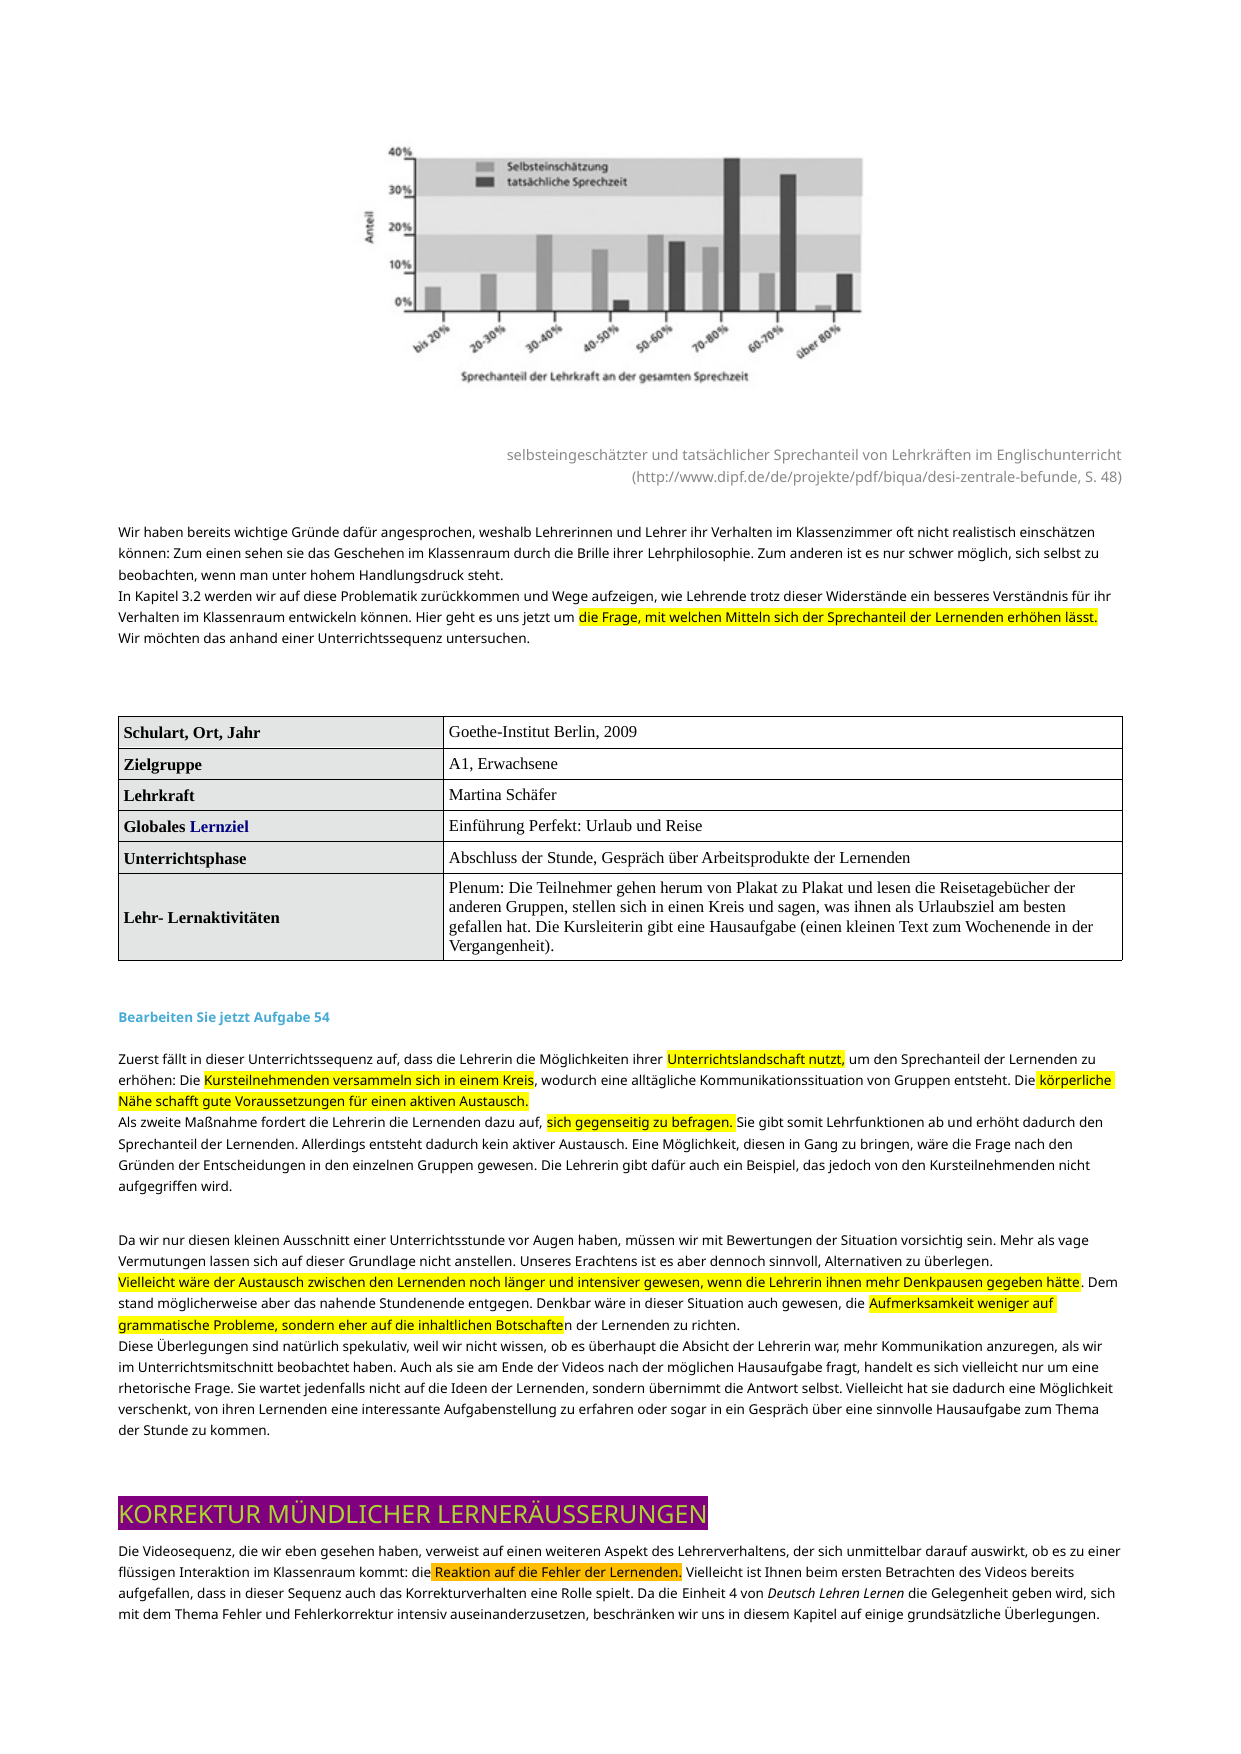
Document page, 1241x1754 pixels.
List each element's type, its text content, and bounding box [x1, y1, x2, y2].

text (http://www.dipf.de/de/projekte/pdf/biqua/desi-zentrale-befunde, S. 48) [118, 467, 1122, 487]
text Wir haben bereits wichtige Gründe dafür angesprochen, weshalb Lehrerinnen und Lehrer ihr Verhalten im Klassenzimmer oft nicht realistisch einschätzen können: Zum einen sehen sie das Geschehen im Klassenraum durch die Brille ihrer Lehrphilosophie. Zum anderen ist es nur schwer möglich, sich selbst zu beobachten, wenn man unter hohem Handlungsdruck steht. [118, 523, 1122, 584]
text Da wir nur diesen kleinen Ausschnitt einer Unterrichtsstunde vor Augen haben, müssen wir mit Bewertungen der Situation vorsichtig sein. Mehr als vage Vermutungen lassen sich auf dieser Grundlage nicht anstellen. Unseres Erachtens ist es aber dennoch sinnvoll, Alternativen zu überlegen. [118, 1231, 1122, 1271]
table_cell Lehr- Lernaktivitäten [119, 874, 443, 960]
text Bearbeiten Sie jetzt Aufgabe 54 [118, 1008, 1122, 1026]
table_cell Plenum: Die Teilnehmer gehen herum von Plakat zu Plakat und lesen die Reisetagebücher der anderen Gruppen, stellen sich in einen Kreis und sagen, was ihnen als Urlaubsziel am besten gefallen hat. Die Kursleiterin gibt eine Hausaufgabe (einen kleinen Text zum Wochenende in der Vergangenheit). [444, 874, 1122, 960]
table_cell Martina Schäfer [444, 780, 1122, 810]
text Als zweite Maßnahme fordert die Lehrerin die Lernenden dazu auf, sich gegenseitig zu befragen. Sie gibt somit Lehrfunktionen ab und erhöht dadurch den Sprechanteil der Lernenden. Allerdings entsteht dadurch kein aktiver Austausch. Eine Möglichkeit, diesen in Gang zu bringen, wäre die Frage nach den Gründen der Entscheidungen in den einzelnen Gruppen gewesen. Die Lehrerin gibt dafür auch ein Beispiel, das jedoch von den Kursteilnehmenden nicht aufgegriffen wird. [118, 1113, 1122, 1195]
text Diese Überlegungen sind natürlich spekulativ, weil wir nicht wissen, ob es überhaupt die Absicht der Lehrerin war, mehr Kommunikation anzuregen, als wir im Unterrichtsmitschnitt beobachtet haben. Auch als sie am Ende der Videos nach der möglichen Hausaufgabe fragt, handelt es sich vielleicht nur um eine rhetorische Frage. Sie wartet jedenfalls nicht auf die Ideen der Lernenden, sondern übernimmt die Antwort selbst. Vielleicht hat sie dadurch eine Möglichkeit verschenkt, von ihren Lernenden eine interessante Aufgabenstellung zu erfahren oder sogar in ein Gespräch über eine sinnvolle Hausaufgabe zum Thema der Stunde zu kommen. [118, 1337, 1122, 1440]
text Zuerst fällt in dieser Unterrichtssequenz auf, dass die Lehrerin die Möglichkeiten ihrer Unterrichtslandschaft nutzt, um den Sprechanteil der Lernenden zu erhöhen: Die Kursteilnehmenden versammeln sich in einem Kreis, wodurch eine alltägliche Kommunikationssituation von Gruppen entsteht. Die körperliche Nähe schafft gute Voraussetzungen für einen aktiven Austausch. [118, 1050, 1122, 1111]
table_cell A1, Erwachsene [444, 749, 1122, 779]
table_cell Abschluss der Stunde, Gespräch über Arbeitsprodukte der Lernenden [444, 842, 1122, 873]
table_cell Unterrichtsphase [119, 842, 443, 873]
subtitle KORREKTUR MÜNDLICHER LERNERÄUSSERUNGEN [118, 1496, 1122, 1530]
table_header Goethe-Institut Berlin, 2009 [444, 717, 1122, 747]
text Vielleicht wäre der Austausch zwischen den Lernenden noch länger und intensiver gewesen, wenn die Lehrerin ihnen mehr Denkpausen gegeben hätte. Dem stand möglicherweise aber das nahende Stundenende entgegen. Denkbar wäre in dieser Situation auch gewesen, die Aufmerksamkeit weniger auf grammatische Probleme, sondern eher auf die inhaltlichen Botschaften der Lernenden zu richten. [118, 1273, 1122, 1334]
text Die Videosequenz, die wir eben gesehen haben, verweist auf einen weiteren Aspekt des Lehrerverhaltens, der sich unmittelbar darauf auswirkt, ob es zu einer flüssigen Interaktion im Klassenraum kommt: die Reaktion auf die Fehler der Lernenden. Vielleicht ist Ihnen beim ersten Betrachten des Videos bereits aufgefallen, dass in dieser Sequenz auch das Korrekturverhalten eine Rolle spielt. Da die Einheit 4 von Deutsch Lehren Lernen die Gelegenheit geben wird, sich mit dem Thema Fehler und Fehlerkorrektur intensiv auseinanderzusetzen, beschränken wir uns in diesem Kapitel auf einige grundsätzliche Überlegungen. [118, 1542, 1122, 1624]
text selbsteingeschätzter und tatsächlicher Sprechanteil von Lehrkräften im Englischunterricht [118, 444, 1122, 464]
table_cell Einführung Perfekt: Urlaub und Reise [444, 811, 1122, 841]
text In Kapitel 3.2 werden wir auf diese Problematik zurückkommen und Wege aufzeigen, wie Lehrende trotz dieser Widerstände ein besseres Verständnis für ihr Verhalten im Klassenraum entwickeln können. Hier geht es uns jetzt um die Frage, mit welchen Mitteln sich der Sprechanteil der Lernenden erhöhen lässt. Wir möchten das anhand einer Unterrichtssequenz untersuchen. [118, 587, 1122, 647]
table_cell Globales Lernziel [119, 811, 443, 841]
table_cell Lehrkraft [119, 780, 443, 810]
picture [331, 118, 910, 408]
table_header Schulart, Ort, Jahr [119, 717, 443, 747]
table_cell Zielgruppe [119, 749, 443, 779]
